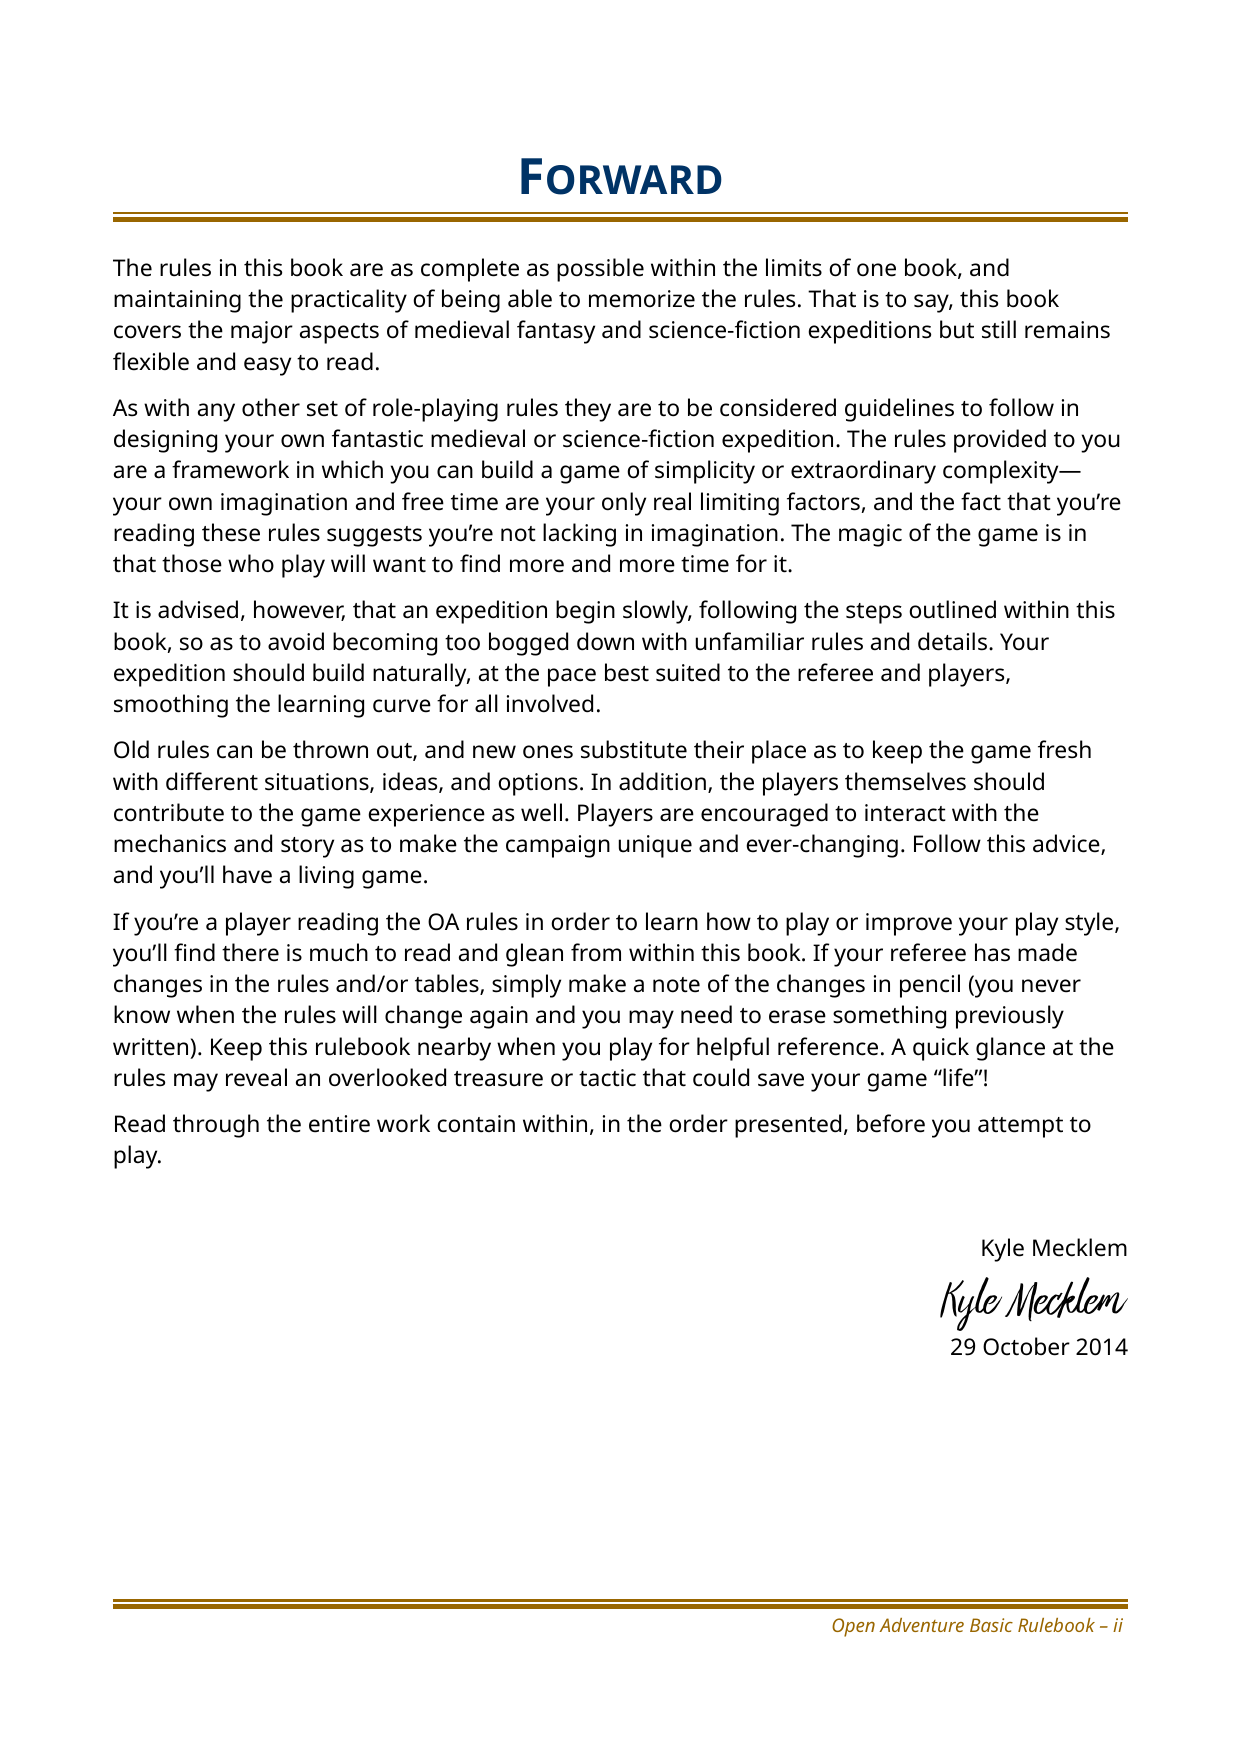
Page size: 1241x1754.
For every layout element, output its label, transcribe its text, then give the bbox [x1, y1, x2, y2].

text Kyle Mecklem [113, 1232, 1128, 1263]
text The rules in this book are as complete as possible within the limits of one book, and maintaining the practicality of being able to memorize the rules. That is to say, this book covers the major aspects of medieval fantasy and science-fiction expeditions but still remains flexible and easy to read. [113, 252, 1128, 377]
text If you’re a player reading the OA rules in order to learn how to play or improve your play style, you’ll find there is much to read and glean from within this book. If your referee has made changes in the rules and/or tables, simply make a note of the changes in pencil (you never know when the rules will change again and you may need to erase something previously written). Keep this rulebook nearby when you play for helpful reference. A quick glance at the rules may reveal an overlooked treasure or tactic that could save your game “life”! [113, 905, 1128, 1093]
text As with any other set of role-playing rules they are to be considered guidelines to follow in designing your own fantastic medieval or science-fiction expedition. The rules provided to you are a framework in which you can build a game of simplicity or extraordinary complexity—your own imagination and free time are your only real limiting factors, and the fact that you’re reading these rules suggests you’re not lacking in imagination. The magic of the game is in that those who play will want to find more and more time for it. [113, 392, 1128, 579]
text It is advised, however, that an expedition begin slowly, following the steps outlined within this book, so as to avoid becoming too bogged down with unfamiliar rules and details. Your expedition should build naturally, at the pace best suited to the referee and players, smoothing the learning curve for all involved. [113, 594, 1128, 719]
text Old rules can be thrown out, and new ones substitute their place as to keep the game fresh with different situations, ideas, and options. In addition, the players themselves should contribute to the game experience as well. Players are encouraged to interact with the mechanics and story as to make the campaign unique and ever-changing. Follow this advice, and you’ll have a living game. [113, 734, 1128, 890]
picture [940, 1277, 1128, 1331]
text Read through the entire work contain within, in the order presented, before you attempt to play. [113, 1108, 1128, 1170]
text 29 October 2014 [113, 1278, 1128, 1362]
